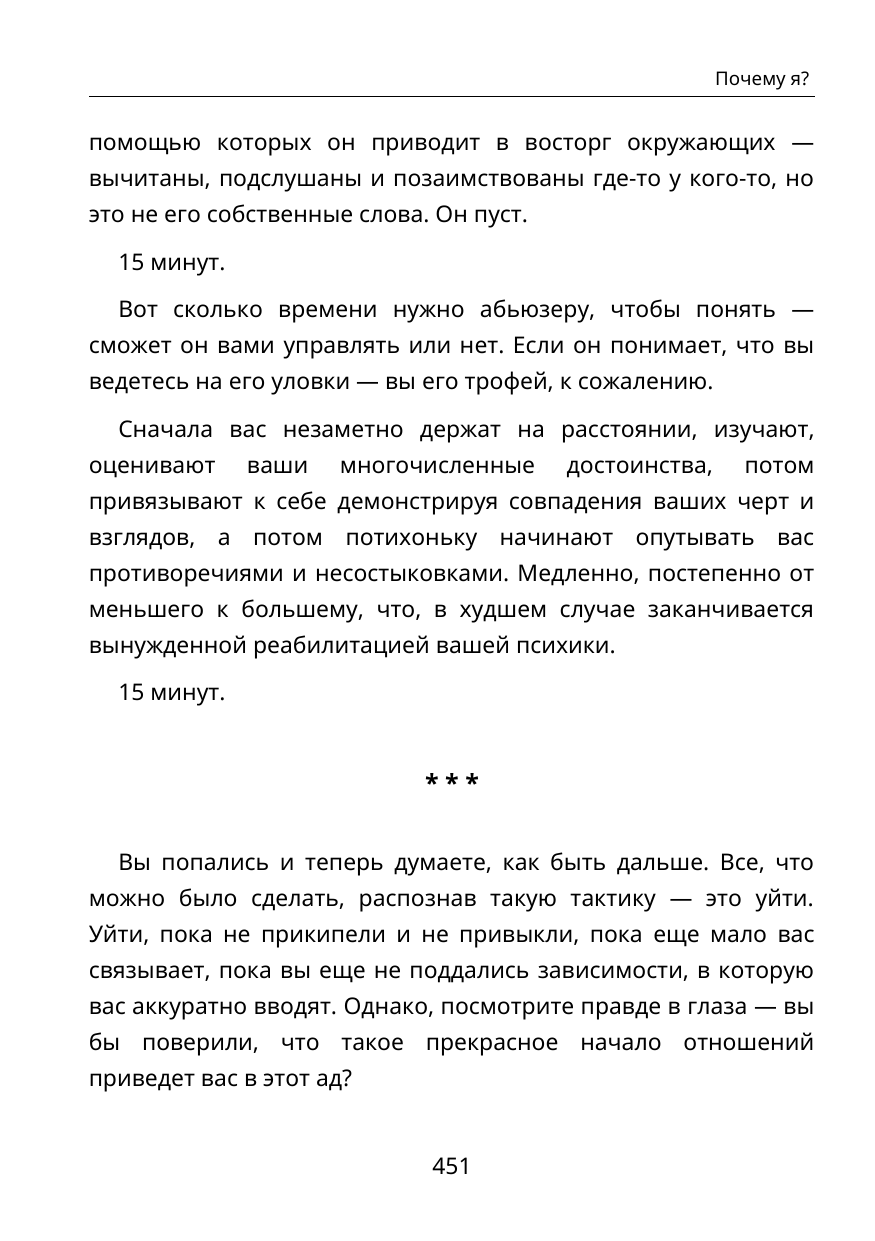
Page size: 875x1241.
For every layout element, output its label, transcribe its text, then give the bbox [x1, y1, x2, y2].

subtitle * * * [88, 765, 815, 799]
text 15 минут. [88, 246, 815, 277]
text помощью которых он приводит в восторг окружающих — вычитаны, подслушаны и позаимствованы где-то у кого-то, но это не его собственные слова. Он пуст. [88, 126, 815, 229]
text 15 минут. [88, 676, 815, 707]
text Вот сколько времени нужно абьюзеру, чтобы понять — сможет он вами управлять или нет. Если он понимает, что вы ведетесь на его уловки — вы его трофей, к сожалению. [88, 293, 815, 396]
text Вы попались и теперь думаете, как быть дальше. Все, что можно было сделать, распознав такую тактику — это уйти. Уйти, пока не прикипели и не привыкли, пока еще мало вас связывает, пока вы еще не поддались зависимости, в которую вас аккуратно вводят. Однако, посмотрите правде в глаза — вы бы поверили, что такое прекрасное начало отношений приведет вас в этот ад? [88, 846, 815, 1093]
text Сначала вас незаметно держат на расстоянии, изучают, оценивают ваши многочисленные достоинства, потом привязывают к себе демонстрируя совпадения ваших черт и взглядов, а потом потихоньку начинают опутывать вас противоречиями и несостыковками. Медленно, постепенно от меньшего к большему, что, в худшем случае заканчивается вынужденной реабилитацией вашей психики. [88, 413, 815, 660]
